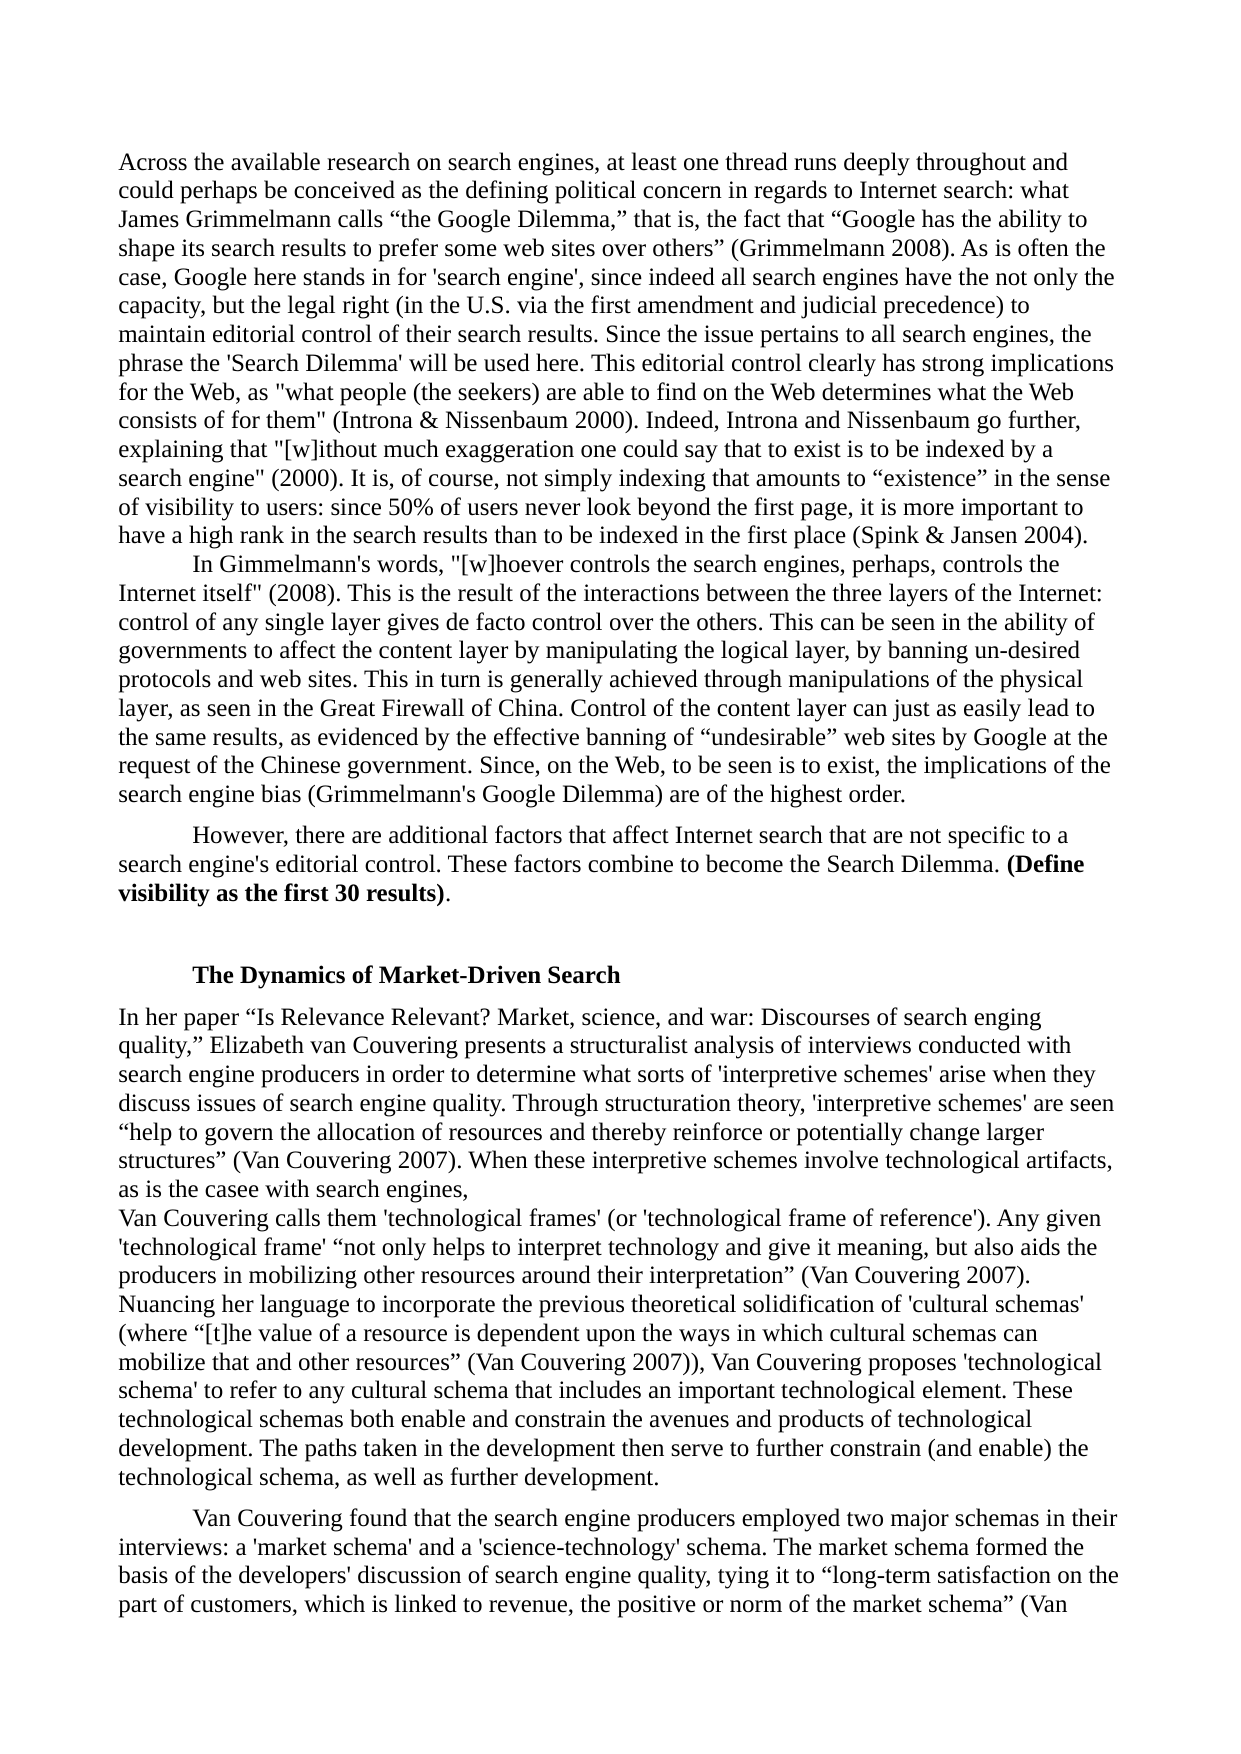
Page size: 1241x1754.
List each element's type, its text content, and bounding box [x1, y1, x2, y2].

text Across the available research on search engines, at least one thread runs deeply throughout and could perhaps be conceived as the defining political concern in regards to Internet search: what James Grimmelmann calls “the Google Dilemma,” that is, the fact that “Google has the ability to shape its search results to prefer some web sites over others” (Grimmelmann 2008). As is often the case, Google here stands in for 'search engine', since indeed all search engines have the not only the capacity, but the legal right (in the U.S. via the first amendment and judicial precedence) to maintain editorial control of their search results. Since the issue pertains to all search engines, the phrase the 'Search Dilemma' will be used here. This editorial control clearly has strong implications for the Web, as "what people (the seekers) are able to find on the Web determines what the Web consists of for them" (Introna & Nissenbaum 2000). Indeed, Introna and Nissenbaum go further, explaining that "[w]ithout much exaggeration one could say that to exist is to be indexed by a search engine" (2000). It is, of course, not simply indexing that amounts to “existence” in the sense of visibility to users: since 50% of users never look beyond the first page, it is more important to have a high rank in the search results than to be indexed in the first place (Spink & Jansen 2004). [118, 147, 1122, 549]
text However, there are additional factors that affect Internet search that are not specific to a search engine's editorial control. These factors combine to become the Search Dilemma. (Define visibility as the first 30 results). [118, 821, 1122, 907]
text The Dynamics of Market-Driven Search [118, 961, 1122, 989]
text In her paper “Is Relevance Relevant? Market, science, and war: Discourses of search enging quality,” Elizabeth van Couvering presents a structuralist analysis of interviews conducted with search engine producers in order to determine what sorts of 'interpretive schemes' arise when they discuss issues of search engine quality. Through structuration theory, 'interpretive schemes' are seen “help to govern the allocation of resources and thereby reinforce or potentially change larger structures” (Van Couvering 2007). When these interpretive schemes involve technological artifacts, as is the casee with search engines, Van Couvering calls them 'technological frames' (or 'technological frame of reference'). Any given 'technological frame' “not only helps to interpret technology and give it meaning, but also aids the producers in mobilizing other resources around their interpretation” (Van Couvering 2007). Nuancing her language to incorporate the previous theoretical solidification of 'cultural schemas' (where “[t]he value of a resource is dependent upon the ways in which cultural schemas can mobilize that and other resources” (Van Couvering 2007)), Van Couvering proposes 'technological schema' to refer to any cultural schema that includes an important technological element. These technological schemas both enable and constrain the avenues and products of technological development. The paths taken in the development then serve to further constrain (and enable) the technological schema, as well as further development. [118, 1002, 1122, 1491]
text In Gimmelmann's words, "[w]hoever controls the search engines, perhaps, controls the Internet itself" (2008). This is the result of the interactions between the three layers of the Internet: control of any single layer gives de facto control over the others. This can be seen in the ability of governments to affect the content layer by manipulating the logical layer, by banning un-desired protocols and web sites. This in turn is generally achieved through manipulations of the physical layer, as seen in the Great Firewall of China. Control of the content layer can just as easily lead to the same results, as evidenced by the effective banning of “undesirable” web sites by Google at the request of the Chinese government. Since, on the Web, to be seen is to exist, the implications of the search engine bias (Grimmelmann's Google Dilemma) are of the highest order. [118, 549, 1122, 808]
text Van Couvering found that the search engine producers employed two major schemas in their interviews: a 'market schema' and a 'science-technology' schema. The market schema formed the basis of the developers' discussion of search engine quality, tying it to “long-term satisfaction on the part of customers, which is linked to revenue, the positive or norm of the market schema” (Van [118, 1503, 1122, 1618]
